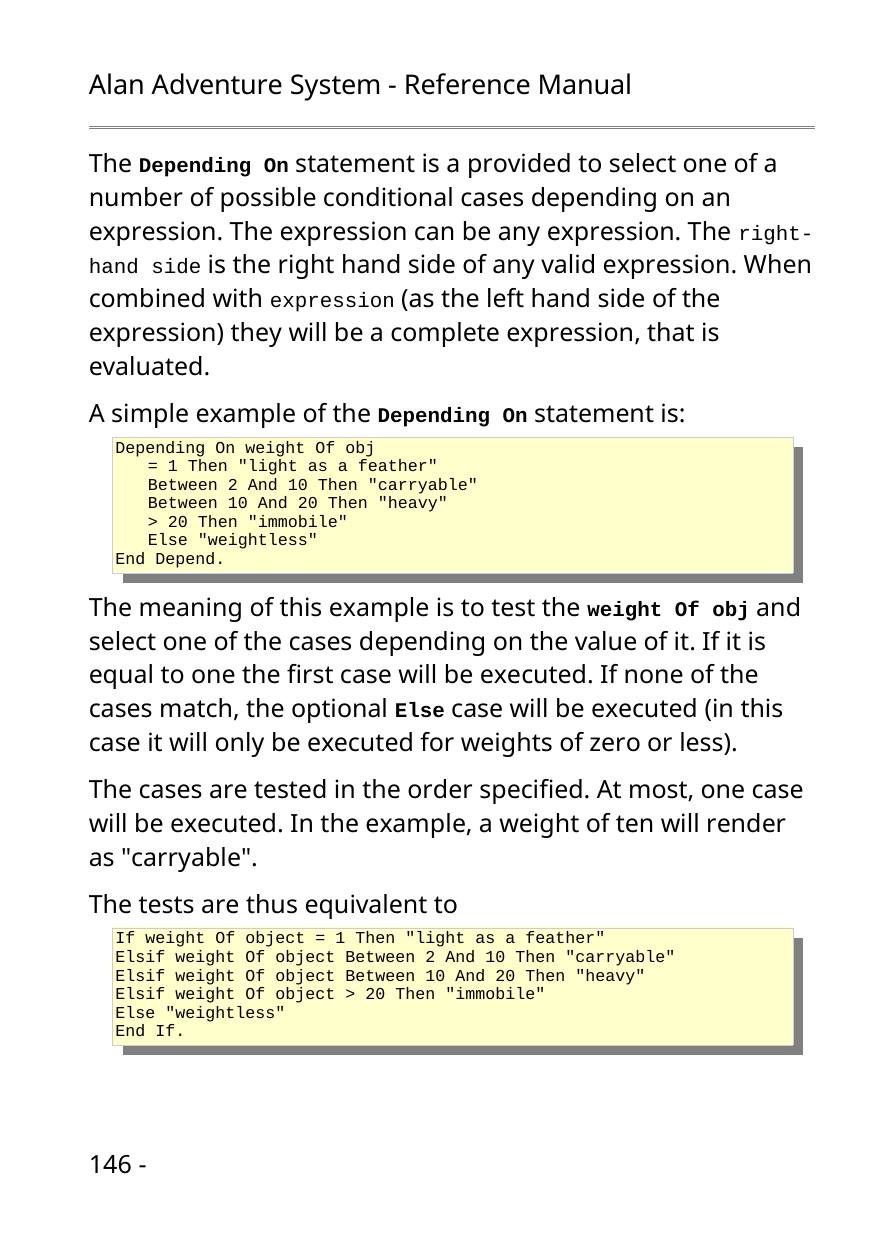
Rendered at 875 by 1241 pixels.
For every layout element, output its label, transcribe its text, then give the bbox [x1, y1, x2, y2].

text The Depending On statement is a provided to select one of a number of possible conditional cases depending on an expression. The expression can be any expression. The right-hand side is the right hand side of any valid expression. When combined with expression (as the left hand side of the expression) they will be a complete expression, that is evaluated. [88, 146, 815, 383]
text The cases are tested in the order specified. At most, one case will be executed. In the example, a weight of ten will render as "carryable". [88, 772, 815, 874]
text Depending On weight Of obj = 1 Then "light as a feather" Between 2 And 10 Then "carryable" Between 10 And 20 Then "heavy" > 20 Then "immobile" Else "weightless" End Depend. [113, 438, 793, 572]
text If weight Of object = 1 Then "light as a feather" Elsif weight Of object Between 2 And 10 Then "carryable" Elsif weight Of object Between 10 And 20 Then "heavy" Elsif weight Of object > 20 Then "immobile" Else "weightless" End If. [113, 929, 793, 1045]
text The tests are thus equivalent to [88, 887, 815, 921]
text The meaning of this example is to test the weight Of obj and select one of the cases depending on the value of it. If it is equal to one the first case will be exe­cuted. If none of the cases match, the optional Else case will be executed (in this case it will only be executed for weights of zero or less). [88, 589, 815, 759]
text A simple example of the Depending On statement is: [88, 396, 815, 430]
